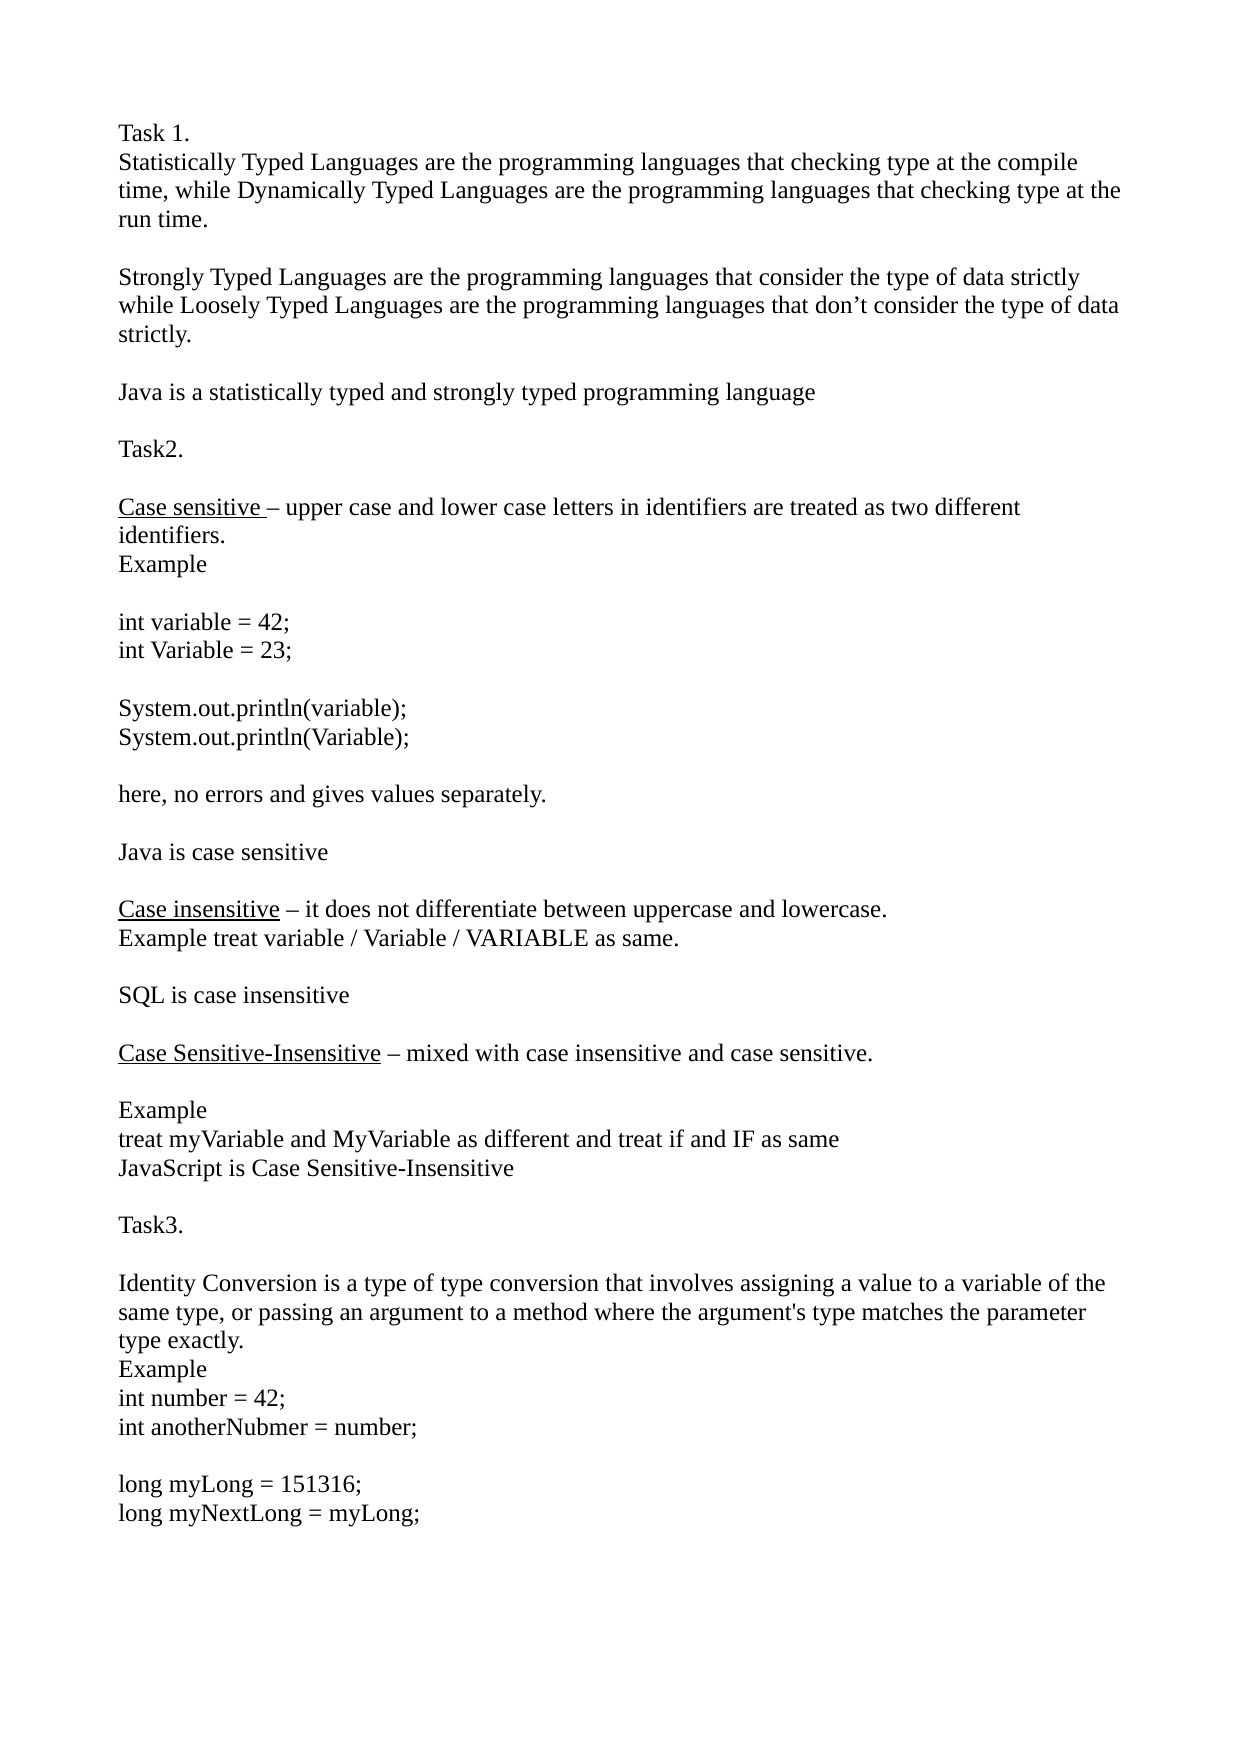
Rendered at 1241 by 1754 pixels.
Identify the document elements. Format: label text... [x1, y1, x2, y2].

text Example treat variable / Variable / VARIABLE as same. [118, 923, 1122, 952]
text Task 1. [118, 118, 1122, 147]
text int variable = 42; [118, 607, 1122, 636]
text System.out.println(Variable); [118, 722, 1122, 751]
text Example [118, 549, 1122, 578]
text JavaScript is Case Sensitive-Insensitive [118, 1153, 1122, 1182]
text Java is a statistically typed and strongly typed programming language [118, 377, 1122, 406]
text Case insensitive – it does not differentiate between uppercase and lowercase. [118, 894, 1122, 923]
text treat myVariable and MyVariable as different and treat if and IF as same [118, 1124, 1122, 1153]
text System.out.println(variable); [118, 693, 1122, 722]
text long myLong = 151316; [118, 1469, 1122, 1498]
text Task2. [118, 434, 1122, 463]
text Case Sensitive-Insensitive – mixed with case insensitive and case sensitive. [118, 1038, 1122, 1067]
text here, no errors and gives values separately. [118, 779, 1122, 808]
text Identity Conversion is a type of type conversion that involves assigning a value to a variable of the same type, or passing an argument to a method where the argument's type matches the parameter type exactly. [118, 1268, 1122, 1354]
text Example [118, 1096, 1122, 1124]
text SQL is case insensitive [118, 981, 1122, 1009]
text int number = 42; [118, 1383, 1122, 1412]
text long myNextLong = myLong; [118, 1498, 1122, 1527]
text Example [118, 1354, 1122, 1383]
text Task3. [118, 1211, 1122, 1239]
text Statistically Typed Languages are the programming languages that checking type at the compile time, while Dynamically Typed Languages are the programming languages that checking type at the run time. [118, 147, 1122, 233]
text int anotherNubmer = number; [118, 1412, 1122, 1441]
text Case sensitive – upper case and lower case letters in identifiers are treated as two different identifiers. [118, 492, 1122, 549]
text int Variable = 23; [118, 636, 1122, 664]
text Strongly Typed Languages are the programming languages that consider the type of data strictly while Loosely Typed Languages are the programming languages that don’t consider the type of data strictly. [118, 262, 1122, 348]
text Java is case sensitive [118, 837, 1122, 866]
